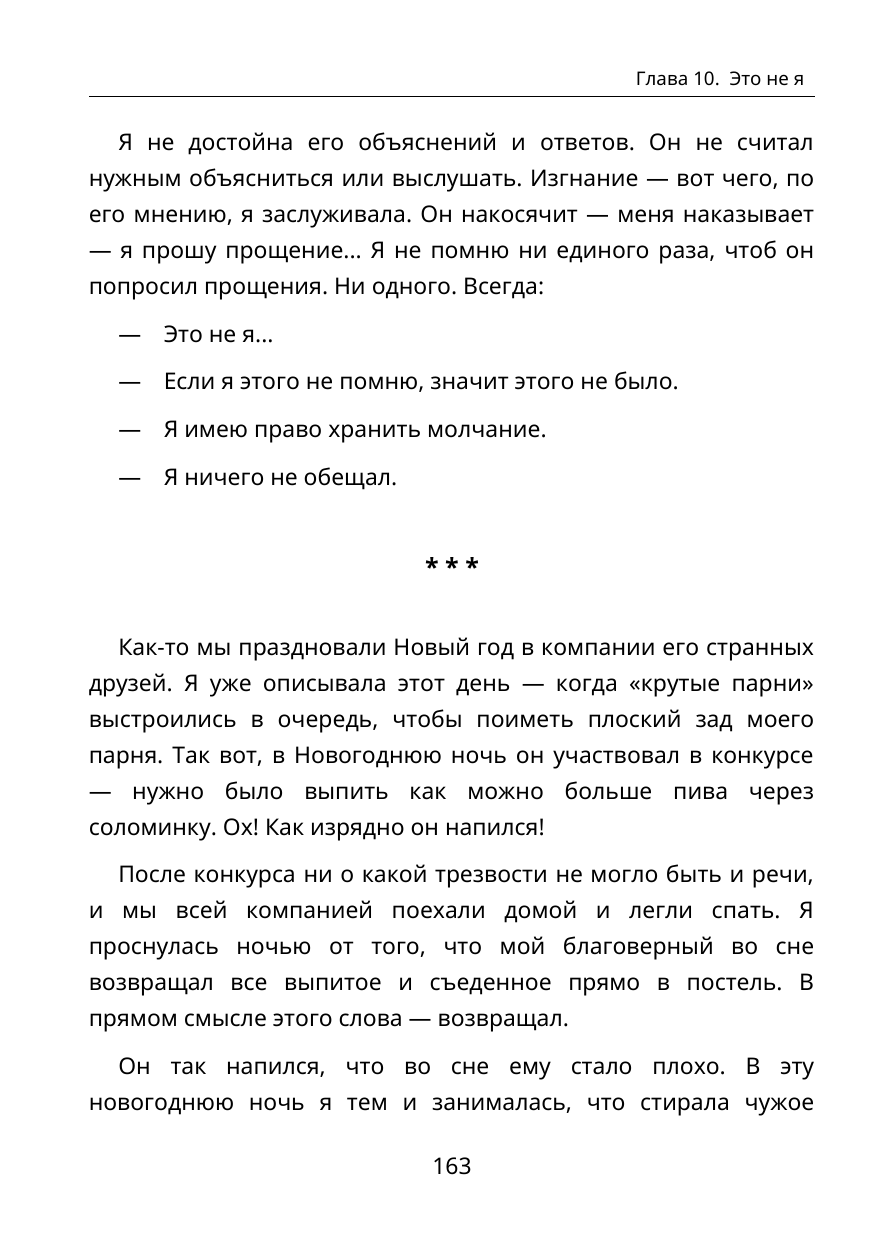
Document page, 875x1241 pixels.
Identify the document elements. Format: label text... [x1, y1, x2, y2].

list Если я этого не помню, значит этого не было. [88, 365, 815, 396]
list Я ничего не обещал. [88, 461, 815, 492]
text После конкурса ни о какой трезвости не могло быть и речи, и мы всей компанией поехали домой и легли спать. Я проснулась ночью от того, что мой благоверный во сне возвращал все выпитое и съеденное прямо в постель. В прямом смысле этого слова — возвращал. [88, 858, 815, 1033]
text Я не достойна его объяснений и ответов. Он не считал нужным объясниться или выслушать. Изгнание — вот чего, по его мнению, я заслуживала. Он накосячит — меня наказывает — я прошу прощение... Я не помню ни единого раза, чтоб он попросил прощения. Ни одного. Всегда: [88, 126, 815, 301]
text Он так напился, что во сне ему стало плохо. В эту новогоднюю ночь я тем и занималась, что стирала чужое [88, 1050, 815, 1117]
list Это не я... [88, 317, 815, 349]
subtitle * * * [88, 550, 815, 584]
list Я имею право хранить молчание. [88, 413, 815, 444]
text Как-то мы праздновали Новый год в компании его странных друзей. Я уже описывала этот день — когда «крутые парни» выстроились в очередь, чтобы поиметь плоский зад моего парня. Так вот, в Новогоднюю ночь он участвовал в конкурсе — нужно было выпить как можно больше пива через соломинку. Ох! Как изрядно он напился! [88, 631, 815, 842]
